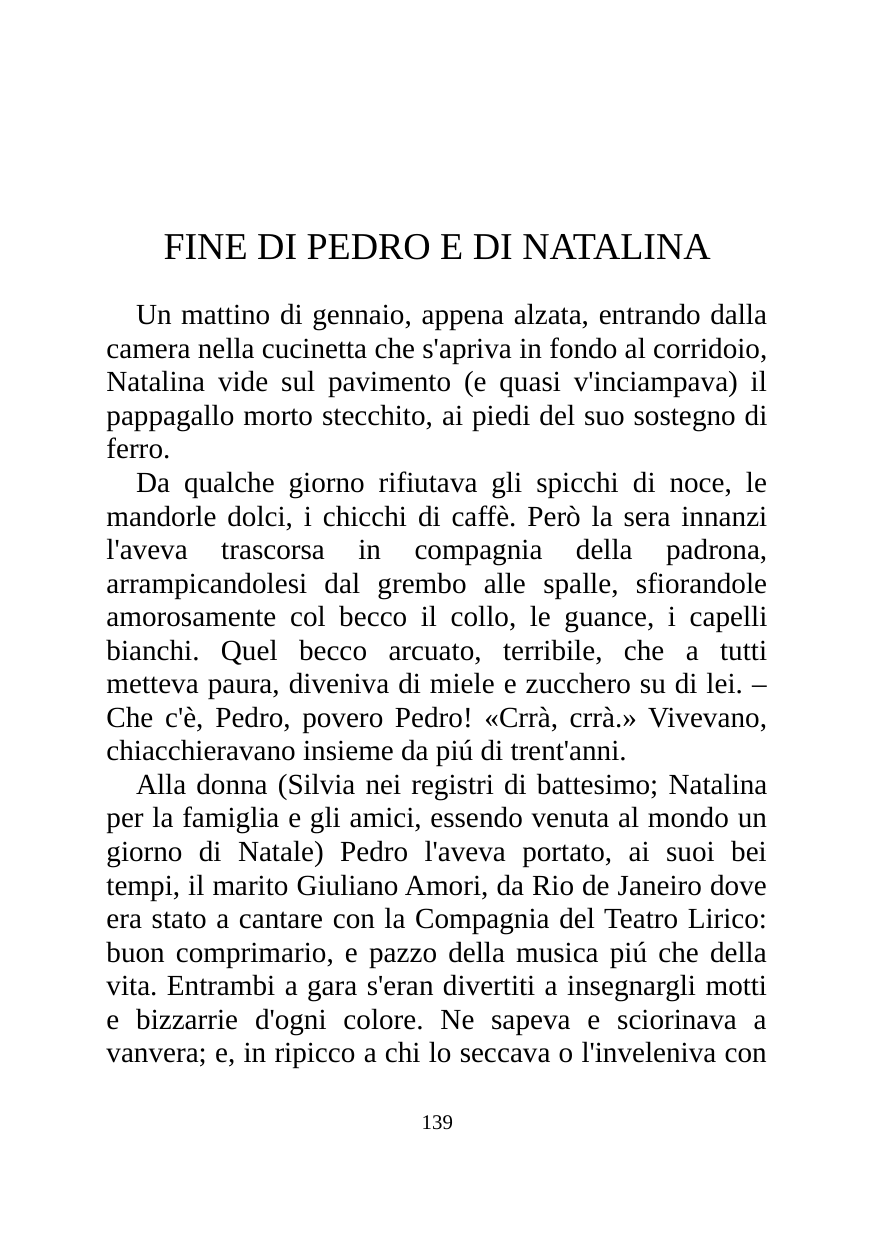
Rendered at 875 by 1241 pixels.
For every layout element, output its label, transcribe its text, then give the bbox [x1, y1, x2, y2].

text Alla donna (Silvia nei registri di battesimo; Natalina per la famiglia e gli amici, essendo venuta al mondo un giorno di Natale) Pedro l'aveva portato, ai suoi bei tempi, il marito Giuliano Amori, da Rio de Janeiro dove era stato a cantare con la Compagnia del Teatro Lirico: buon comprimario, e pazzo della musica piú che della vita. Entrambi a gara s'eran divertiti a insegnargli motti e bizzarrie d'ogni colore. Ne sapeva e sciorinava a vanvera; e, in ripicco a chi lo seccava o l'inveleniva con [106, 767, 768, 1069]
text Un mattino di gennaio, appena alzata, entrando dalla camera nella cucinetta che s'apriva in fondo al corridoio, Natalina vide sul pavimento (e quasi v'inciampava) il pappagallo morto stecchito, ai piedi del suo sostegno di ferro. [106, 297, 768, 465]
text Da qualche giorno rifiutava gli spicchi di noce, le mandorle dolci, i chicchi di caffè. Però la sera innanzi l'aveva trascorsa in compagnia della padrona, arrampicandolesi dal grembo alle spalle, sfiorandole amorosamente col becco il collo, le guance, i capelli bianchi. Quel becco arcuato, terribile, che a tutti metteva paura, diveniva di miele e zucchero su di lei. – Che c'è, Pedro, povero Pedro! «Crrà, crrà.» Vivevano, chiacchieravano insieme da piú di trent'anni. [106, 465, 768, 767]
subtitle FINE DI PEDRO E DI NATALINA [106, 224, 768, 268]
